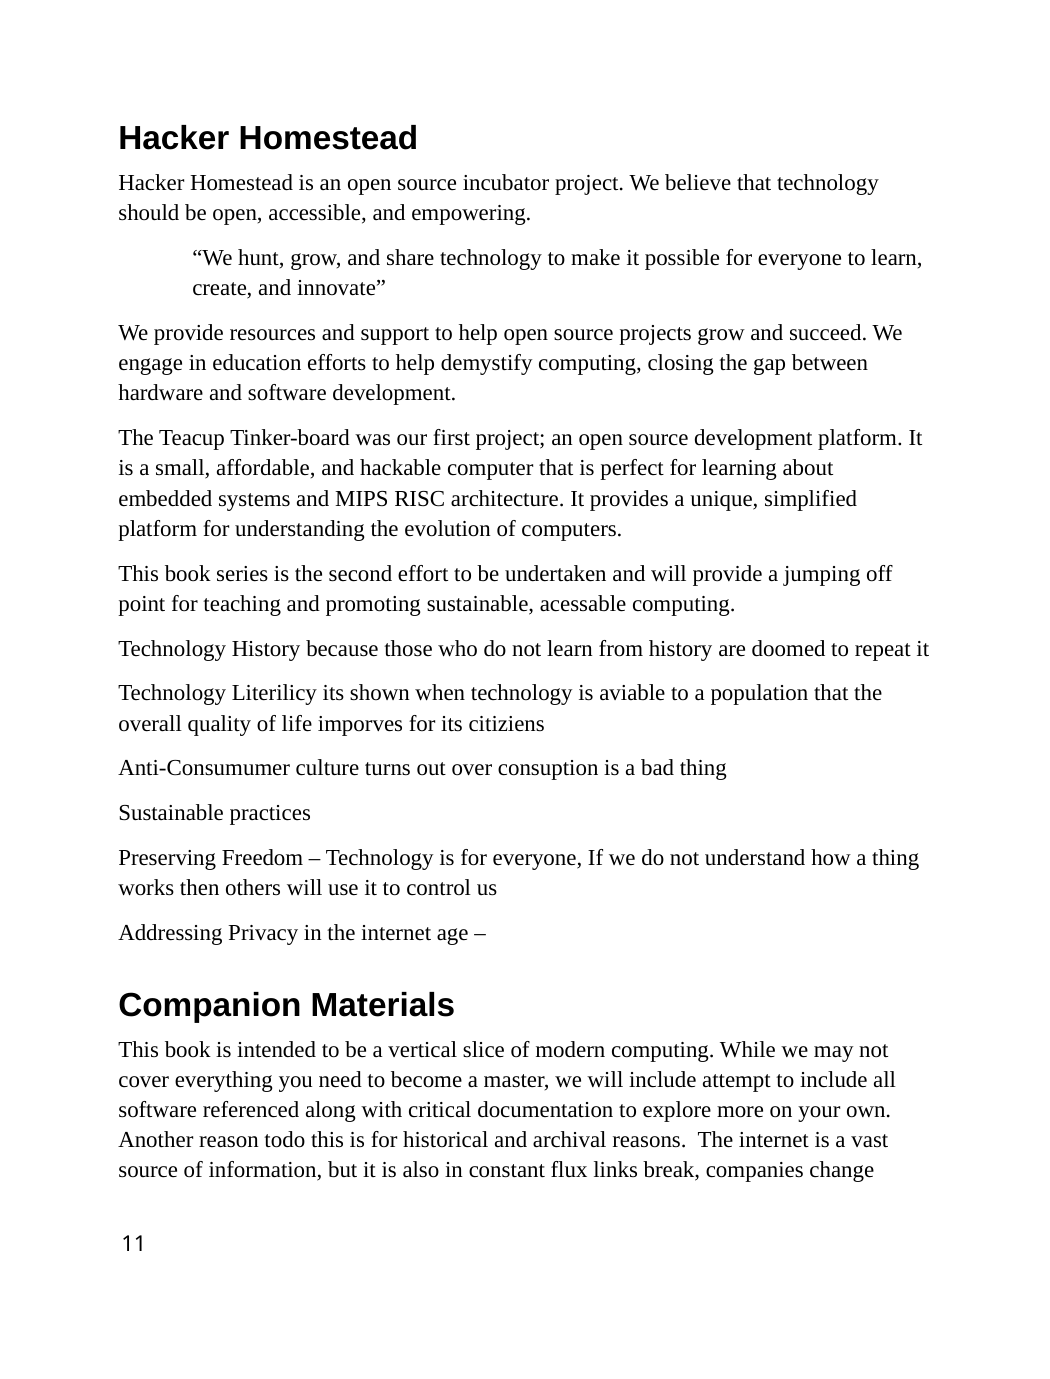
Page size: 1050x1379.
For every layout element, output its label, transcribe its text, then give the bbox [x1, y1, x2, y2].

text Technology Literilicy its shown when technology is aviable to a population that the overall quality of life imporves for its citiziens [118, 679, 932, 736]
text “We hunt, grow, and share technology to make it possible for everyone to learn, create, and innovate” [192, 244, 932, 301]
text Technology History because those who do not learn from history are doomed to repeat it [118, 635, 932, 661]
text Sustainable practices [118, 799, 932, 826]
subtitle Hacker Homestead [118, 118, 932, 157]
text Hacker Homestead is an open source incubator project. We believe that technology should be open, accessible, and empowering. [118, 169, 932, 226]
text Addressing Privacy in the internet age – [118, 919, 932, 945]
text This book is intended to be a vertical slice of modern computing. While we may not cover everything you need to become a master, we will include attempt to include all software referenced along with critical documentation to explore more on your own. Another reason todo this is for historical and archival reasons. The internet is a vast source of information, but it is also in constant flux links break, companies change [118, 1036, 932, 1183]
text This book series is the second effort to be undertaken and will provide a jumping off point for teaching and promoting sustainable, acessable computing. [118, 560, 932, 616]
text The Teacup Tinker-board was our first project; an open source development platform. It is a small, affordable, and hackable computer that is perfect for learning about embedded systems and MIPS RISC architecture. It provides a unique, simplified platform for understanding the evolution of computers. [118, 424, 932, 541]
text Anti-Consumumer culture turns out over consuption is a bad thing [118, 754, 932, 781]
text We provide resources and support to help open source projects grow and succeed. We engage in education efforts to help demystify computing, closing the gap between hardware and software development. [118, 319, 932, 406]
subtitle Companion Materials [118, 985, 932, 1023]
text Preserving Freedom – Technology is for everyone, If we do not understand how a thing works then others will use it to control us [118, 844, 932, 901]
